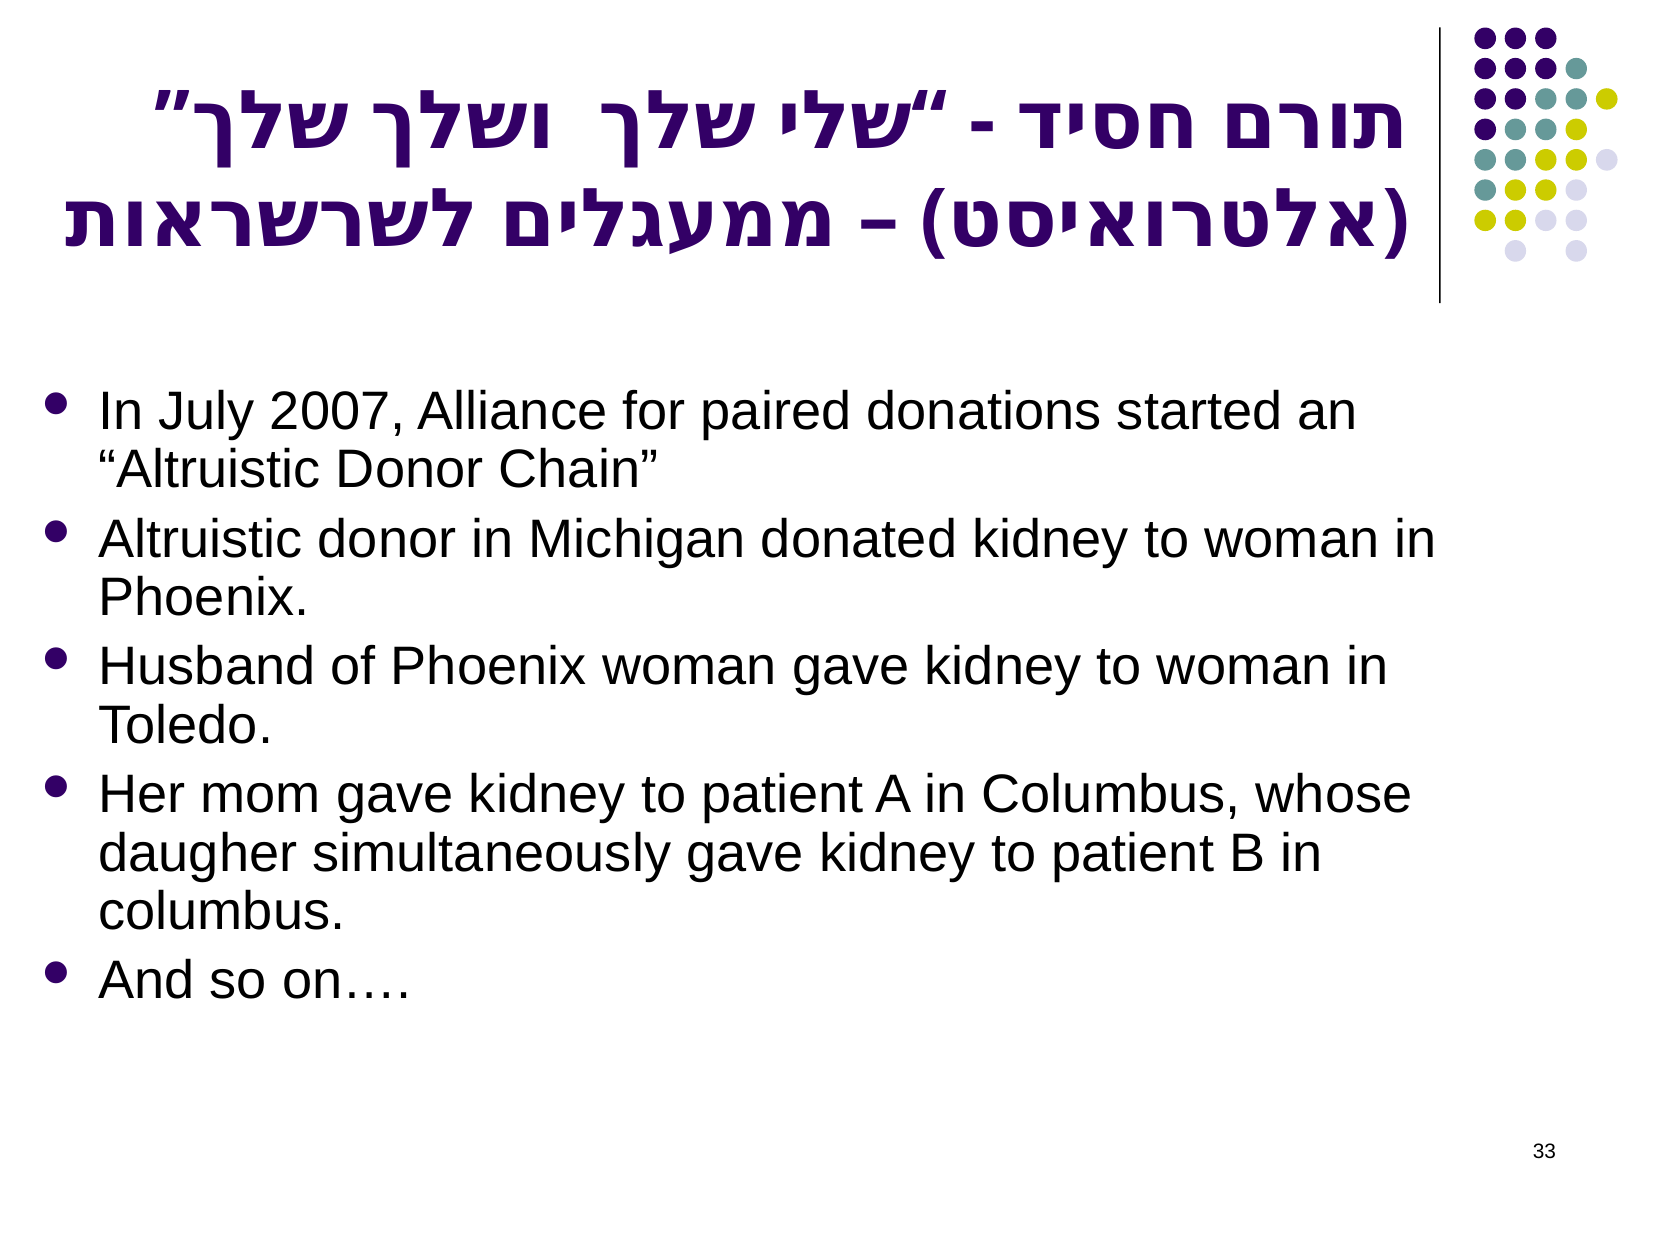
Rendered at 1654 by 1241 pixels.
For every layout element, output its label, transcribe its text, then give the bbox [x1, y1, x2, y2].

title תורם חסיד - “שלי שלך ושלך שלך” (אלטרואיסט) – ממעגלים לשרשראות [0, 75, 1426, 271]
list In July 2007, Alliance for paired donations started an “Altruistic Donor Chain” Altruistic donor in Michigan donated kidney to woman in Phoenix. Husband of Phoenix woman gave kidney to woman in Toledo. Her mom gave kidney to patient A in Columbus, whose daugher simultaneously gave kidney to patient B in columbus. And so on…. [26, 375, 1591, 1173]
slide_number [1185, 1129, 1571, 1213]
